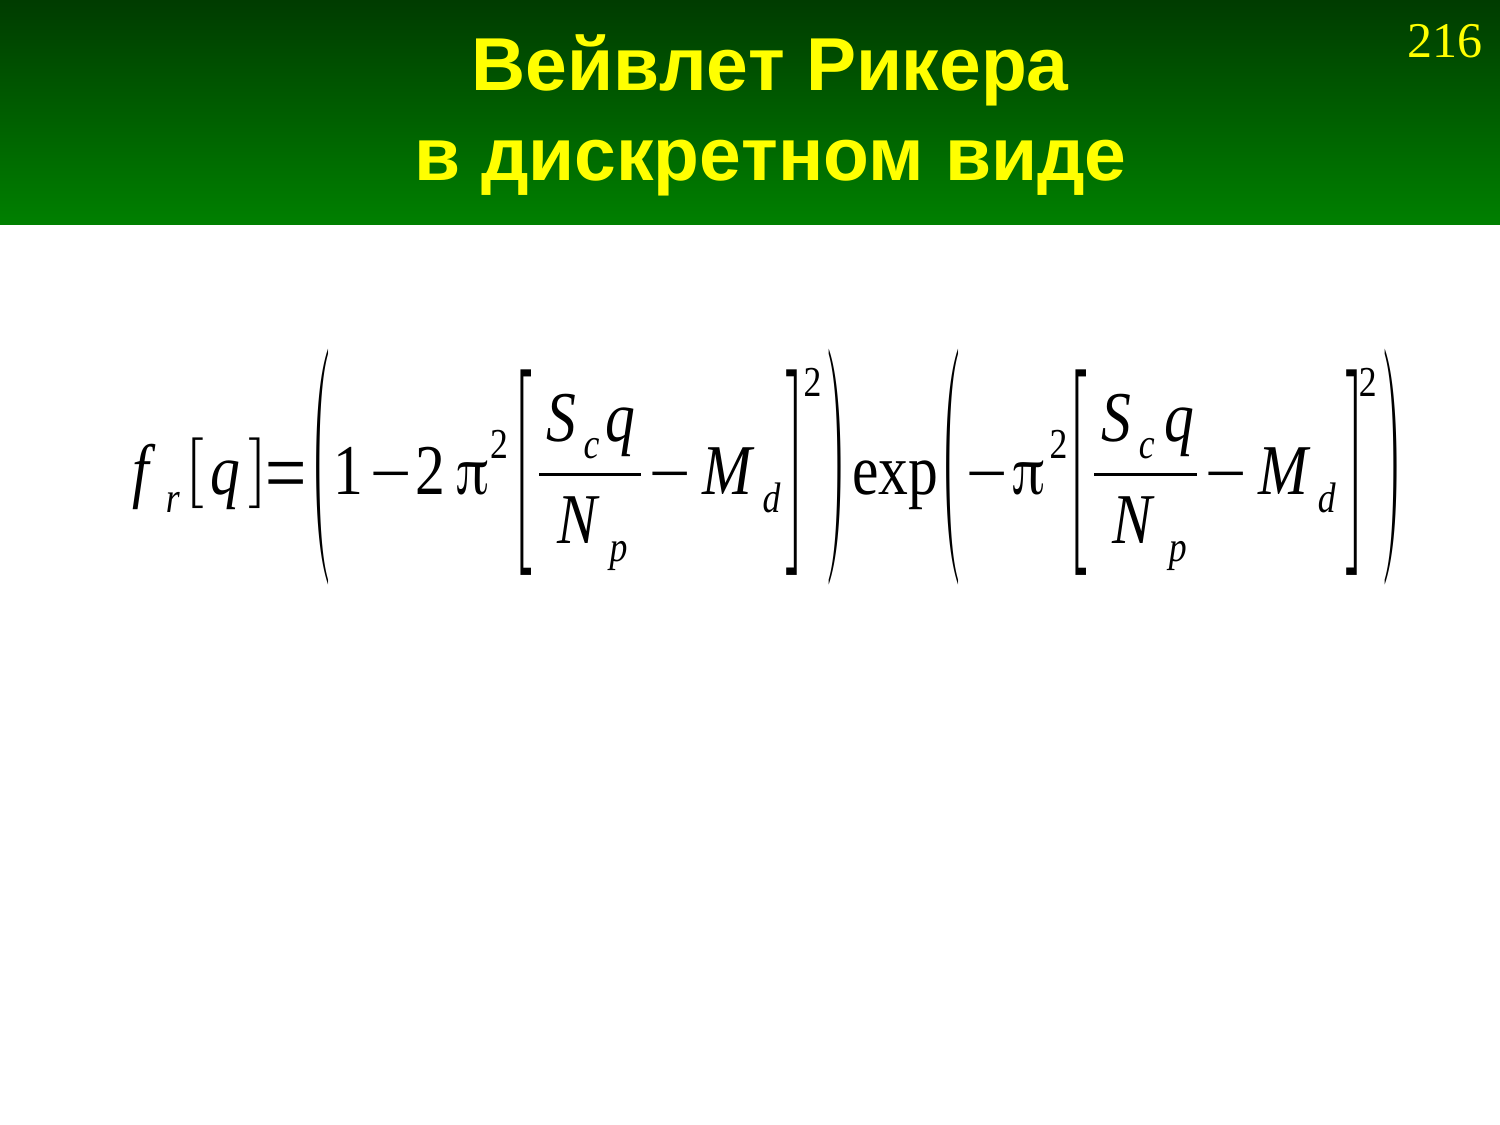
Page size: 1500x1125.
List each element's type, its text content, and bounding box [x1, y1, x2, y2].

title Вейвлет Рикера в дискретном виде [100, 7, 1441, 204]
chart [106, 347, 1417, 591]
